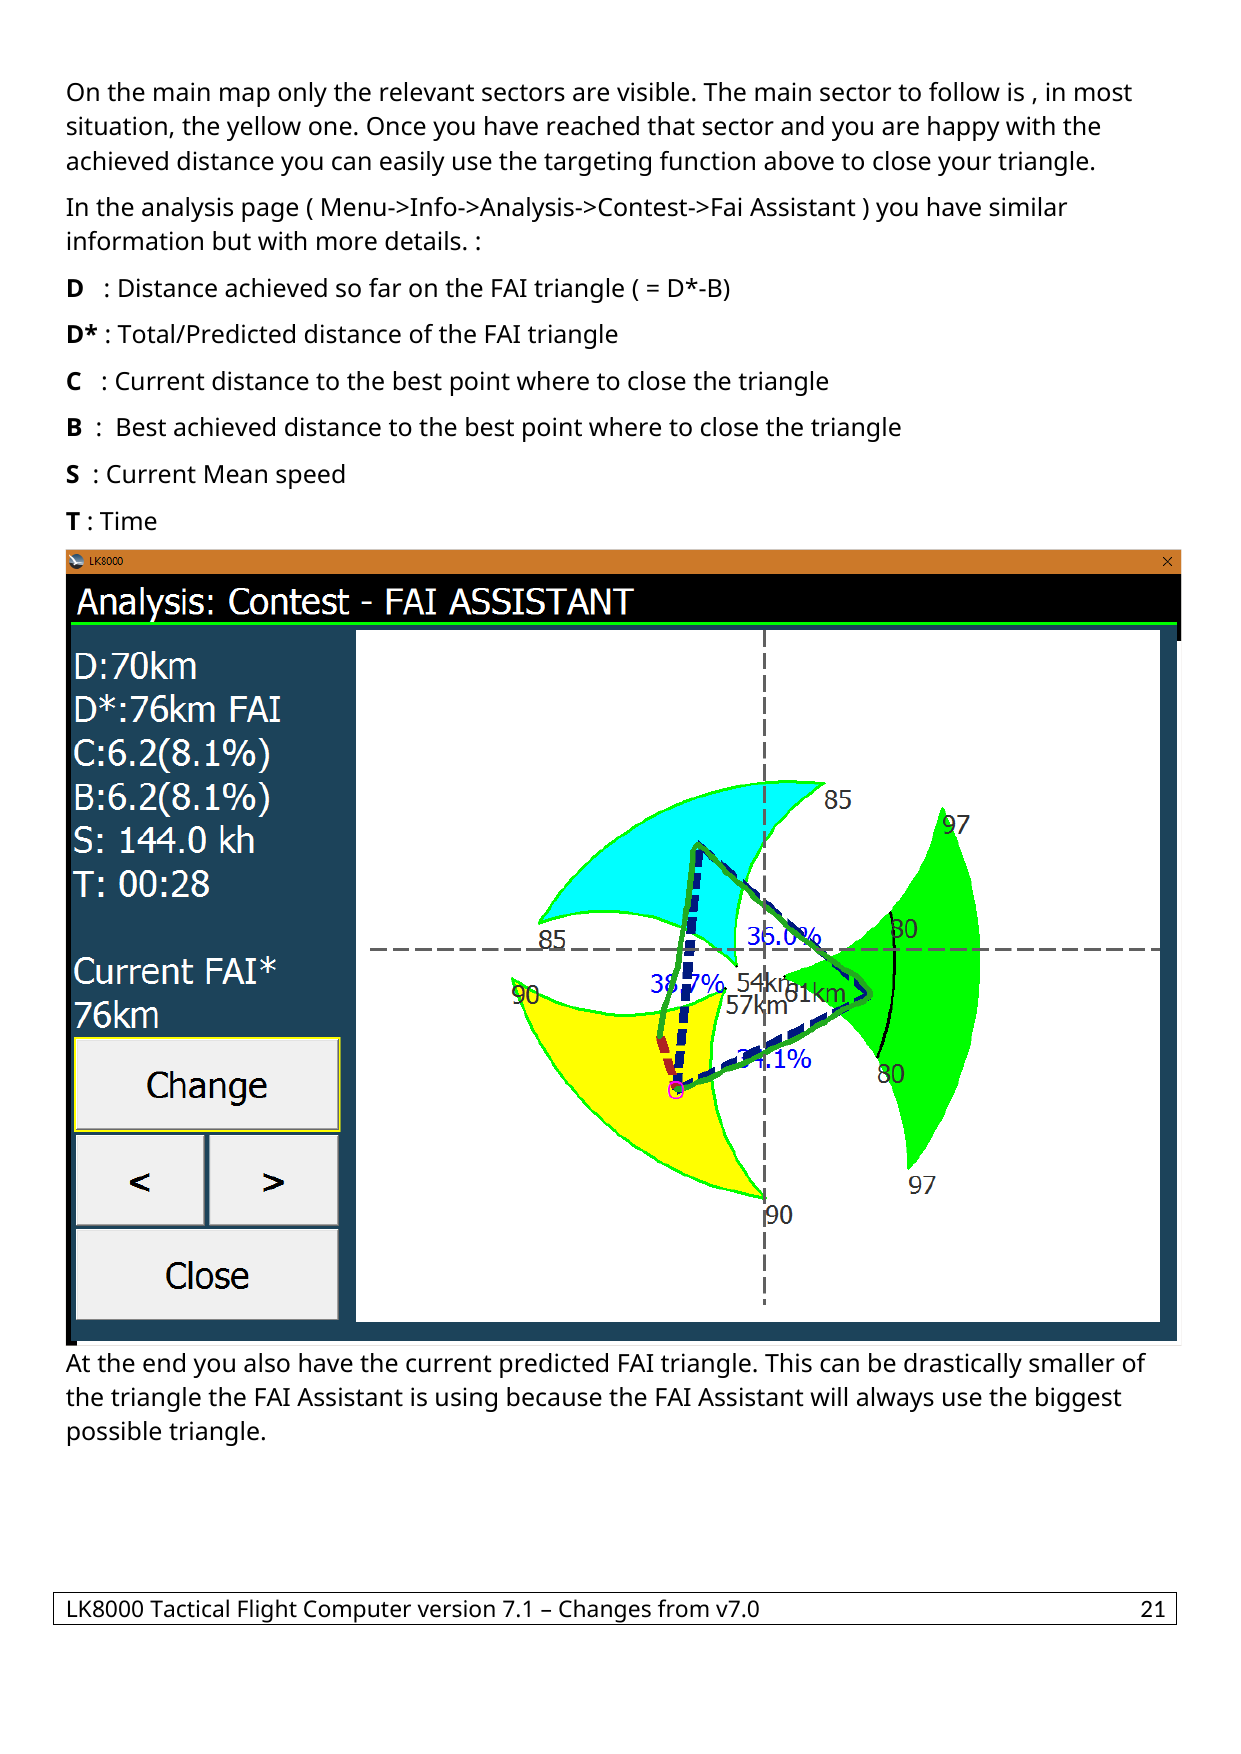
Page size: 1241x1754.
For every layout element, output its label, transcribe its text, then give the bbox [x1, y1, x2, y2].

text In the analysis page ( Menu->Info->Analysis->Contest->Fai Assistant ) you have similar information but with more details. : [66, 190, 1181, 258]
text C : Current distance to the best point where to close the triangle [66, 363, 1181, 397]
picture [65, 549, 1182, 1346]
text S : Current Mean speed [66, 457, 1181, 491]
text T : Time [66, 503, 1181, 537]
text B : Best achieved distance to the best point where to close the triangle [66, 410, 1181, 444]
text D : Distance achieved so far on the FAI triangle ( = D*-B) [66, 270, 1181, 304]
text On the main map only the relevant sectors are visible. The main sector to follow is , in most situation, the yellow one. Once you have reached that sector and you are happy with the achieved distance you can easily use the targeting function above to close your triangle. [66, 75, 1181, 177]
text D* : Total/Predicted distance of the FAI triangle [66, 317, 1181, 351]
text At the end you also have the current predicted FAI triangle. This can be drastically smaller of the triangle the FAI Assistant is using because the FAI Assistant will always use the biggest possible triangle. [66, 1346, 1181, 1448]
